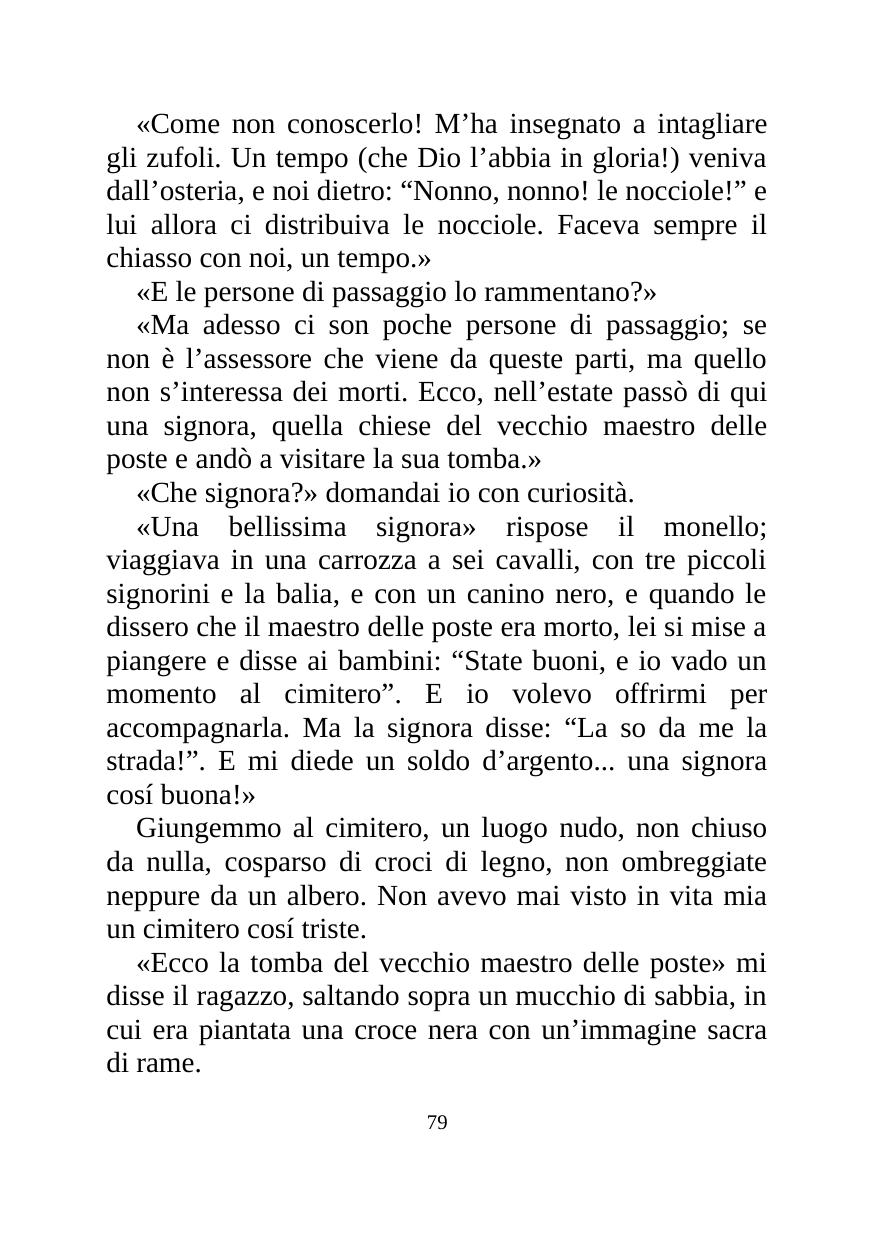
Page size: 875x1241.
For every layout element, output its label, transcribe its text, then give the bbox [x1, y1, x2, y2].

text «Ma adesso ci son poche persone di passaggio; se non è l’assessore che viene da queste parti, ma quello non s’interessa dei morti. Ecco, nell’estate passò di qui una signora, quella chiese del vecchio maestro delle poste e andò a visitare la sua tomba.» [106, 307, 768, 475]
text Giungemmo al cimitero, un luogo nudo, non chiuso da nulla, cosparso di croci di legno, non ombreggiate neppure da un albero. Non avevo mai visto in vita mia un cimitero cosí triste. [106, 811, 768, 945]
text «Una bellissima signora» rispose il monello; viaggiava in una carrozza a sei cavalli, con tre piccoli signorini e la balia, e con un canino nero, e quando le dissero che il maestro delle poste era morto, lei si mise a piangere e disse ai bambini: “State buoni, e io vado un momento al cimitero”. E io volevo offrirmi per accompagnarla. Ma la signora disse: “La so da me la strada!”. E mi diede un soldo d’argento... una signora cosí buona!» [106, 509, 768, 811]
text «E le persone di passaggio lo rammentano?» [106, 274, 768, 307]
text «Come non conoscerlo! M’ha insegnato a intagliare gli zufoli. Un tempo (che Dio l’abbia in gloria!) veniva dall’osteria, e noi dietro: “Nonno, nonno! le nocciole!” e lui allora ci distribuiva le nocciole. Faceva sempre il chiasso con noi, un tempo.» [106, 106, 768, 274]
text «Che signora?» domandai io con curiosità. [106, 475, 768, 509]
text «Ecco la tomba del vecchio maestro delle poste» mi disse il ragazzo, saltando sopra un mucchio di sabbia, in cui era piantata una croce nera con un’immagine sacra di rame. [106, 945, 768, 1079]
